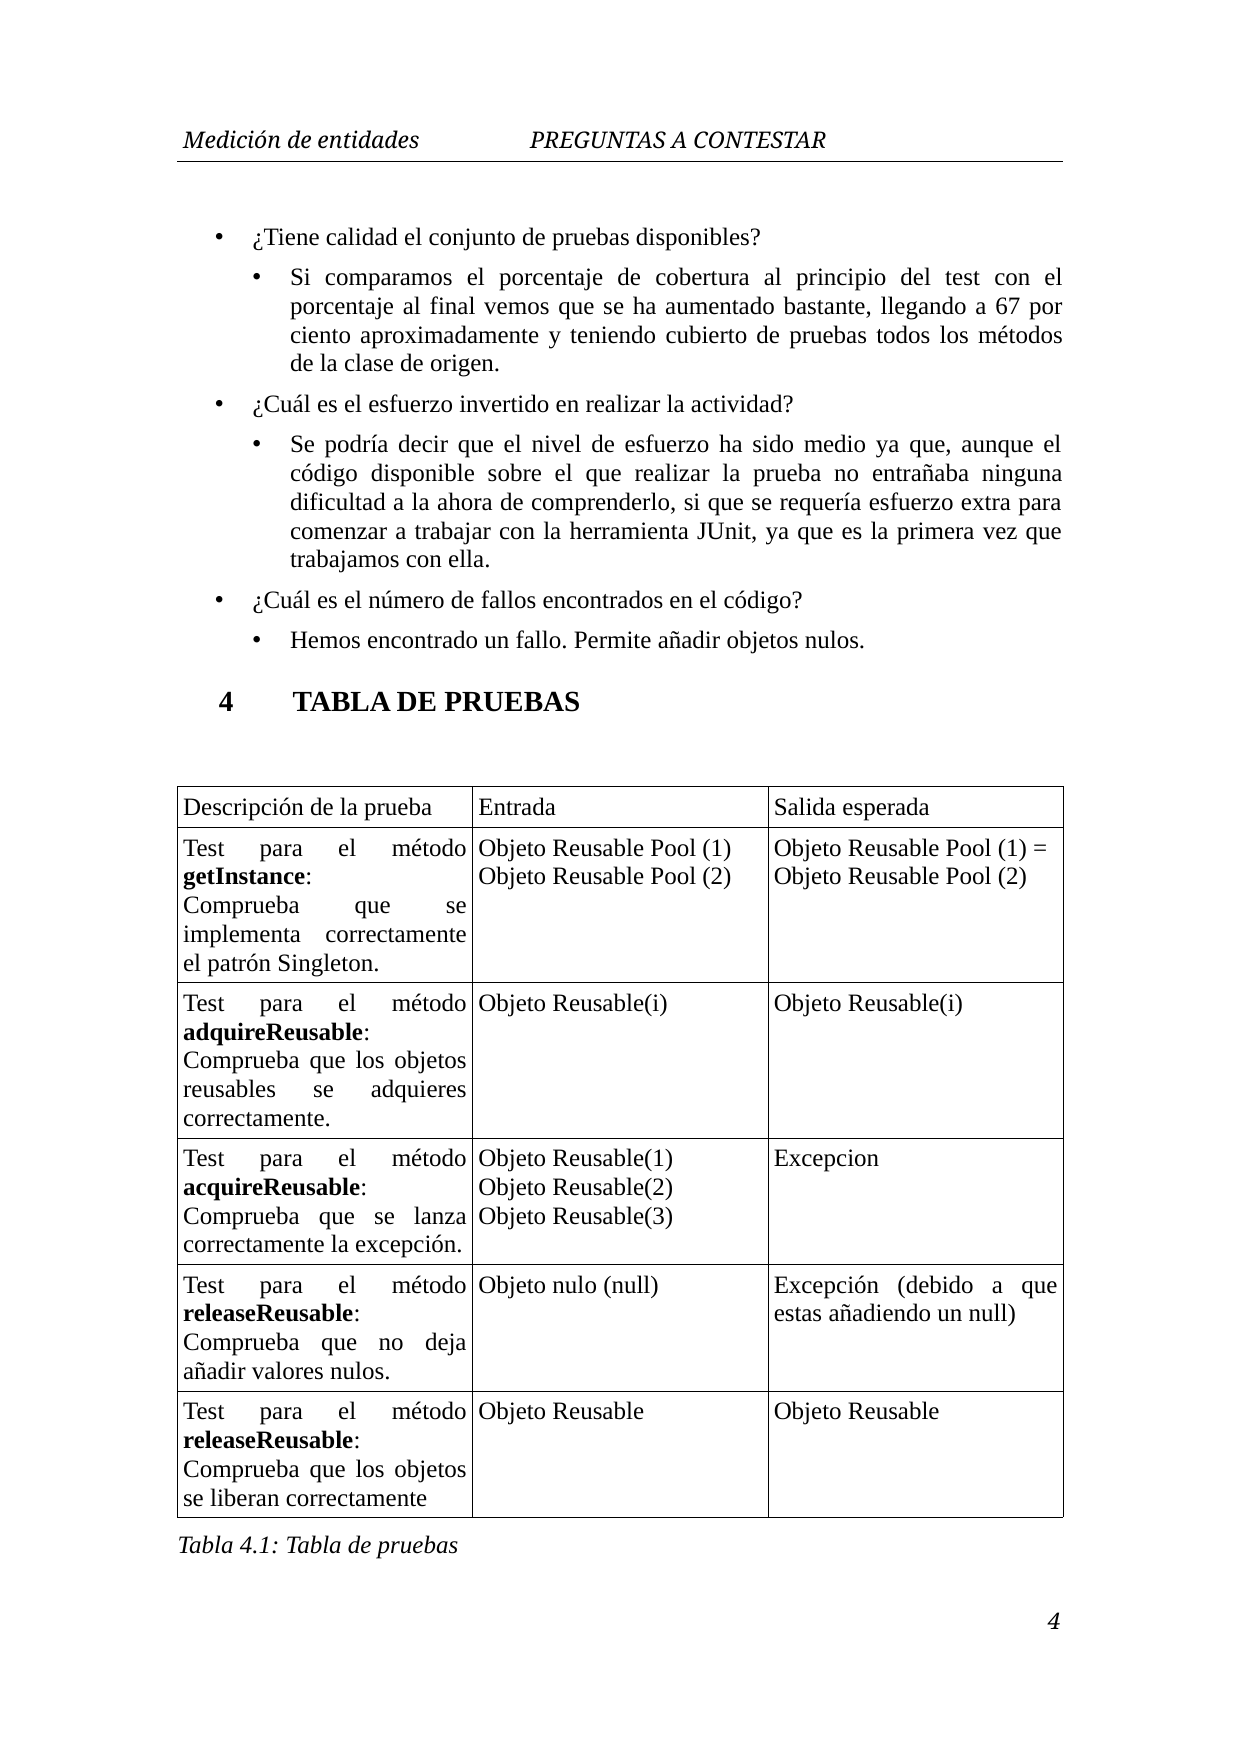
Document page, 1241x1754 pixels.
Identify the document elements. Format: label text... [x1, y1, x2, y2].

table_cell Objeto Reusable [769, 1392, 1063, 1517]
table_cell Excepcion [769, 1139, 1063, 1264]
table_cell Objeto Reusable(i) [473, 983, 768, 1137]
subtitle TABLA DE PRUEBAS [218, 684, 1063, 717]
table_cell Test para el método releaseReusable: Comprueba que no deja añadir valores nulos. [178, 1265, 472, 1391]
list Se podría decir que el nivel de esfuerzo ha sido medio ya que, aunque el código disponible sobre el que realizar la prueba no entrañaba ninguna dificultad a la ahora de comprenderlo, si que se requería esfuerzo extra para comenzar a trabajar con la herramienta JUnit, ya que es la primera vez que trabajamos con ella. [252, 429, 1063, 573]
table_cell Objeto Reusable(i) [769, 983, 1063, 1137]
table_cell Test para el método getInstance: Comprueba que se implementa correctamente el patrón Singleton. [178, 828, 472, 982]
list Hemos encontrado un fallo. Permite añadir objetos nulos. [252, 626, 1063, 654]
list ¿Cuál es el esfuerzo invertido en realizar la actividad? [215, 389, 1063, 418]
list ¿Cuál es el número de fallos encontrados en el código? [215, 585, 1063, 614]
table_header Salida esperada [769, 787, 1063, 827]
table_cell Test para el método adquireReusable: Comprueba que los objetos reusables se adquieres correctamente. [178, 983, 472, 1137]
table_cell Test para el método releaseReusable: Comprueba que los objetos se liberan correctamente [178, 1392, 472, 1517]
table_cell Test para el método acquireReusable: Comprueba que se lanza correctamente la excepción. [178, 1139, 472, 1264]
table_cell Objeto Reusable Pool (1) = Objeto Reusable Pool (2) [769, 828, 1063, 982]
table_cell Objeto Reusable(1) Objeto Reusable(2) Objeto Reusable(3) [473, 1139, 768, 1264]
table_cell Objeto Reusable Pool (1) Objeto Reusable Pool (2) [473, 828, 768, 982]
table_cell Objeto Reusable [473, 1392, 768, 1517]
list Si comparamos el porcentaje de cobertura al principio del test con el porcentaje al final vemos que se ha aumentado bastante, llegando a 67 por ciento aproximadamente y teniendo cubierto de pruebas todos los métodos de la clase de origen. [252, 262, 1063, 377]
table_header Descripción de la prueba [178, 787, 472, 827]
table_cell Excepción (debido a que estas añadiendo un null) [769, 1265, 1063, 1391]
table_cell Objeto nulo (null) [473, 1265, 768, 1391]
text Tabla 4.1: Tabla de pruebas [177, 1530, 1063, 1558]
table_header Entrada [473, 787, 768, 827]
list ¿Tiene calidad el conjunto de pruebas disponibles? [215, 222, 1063, 250]
